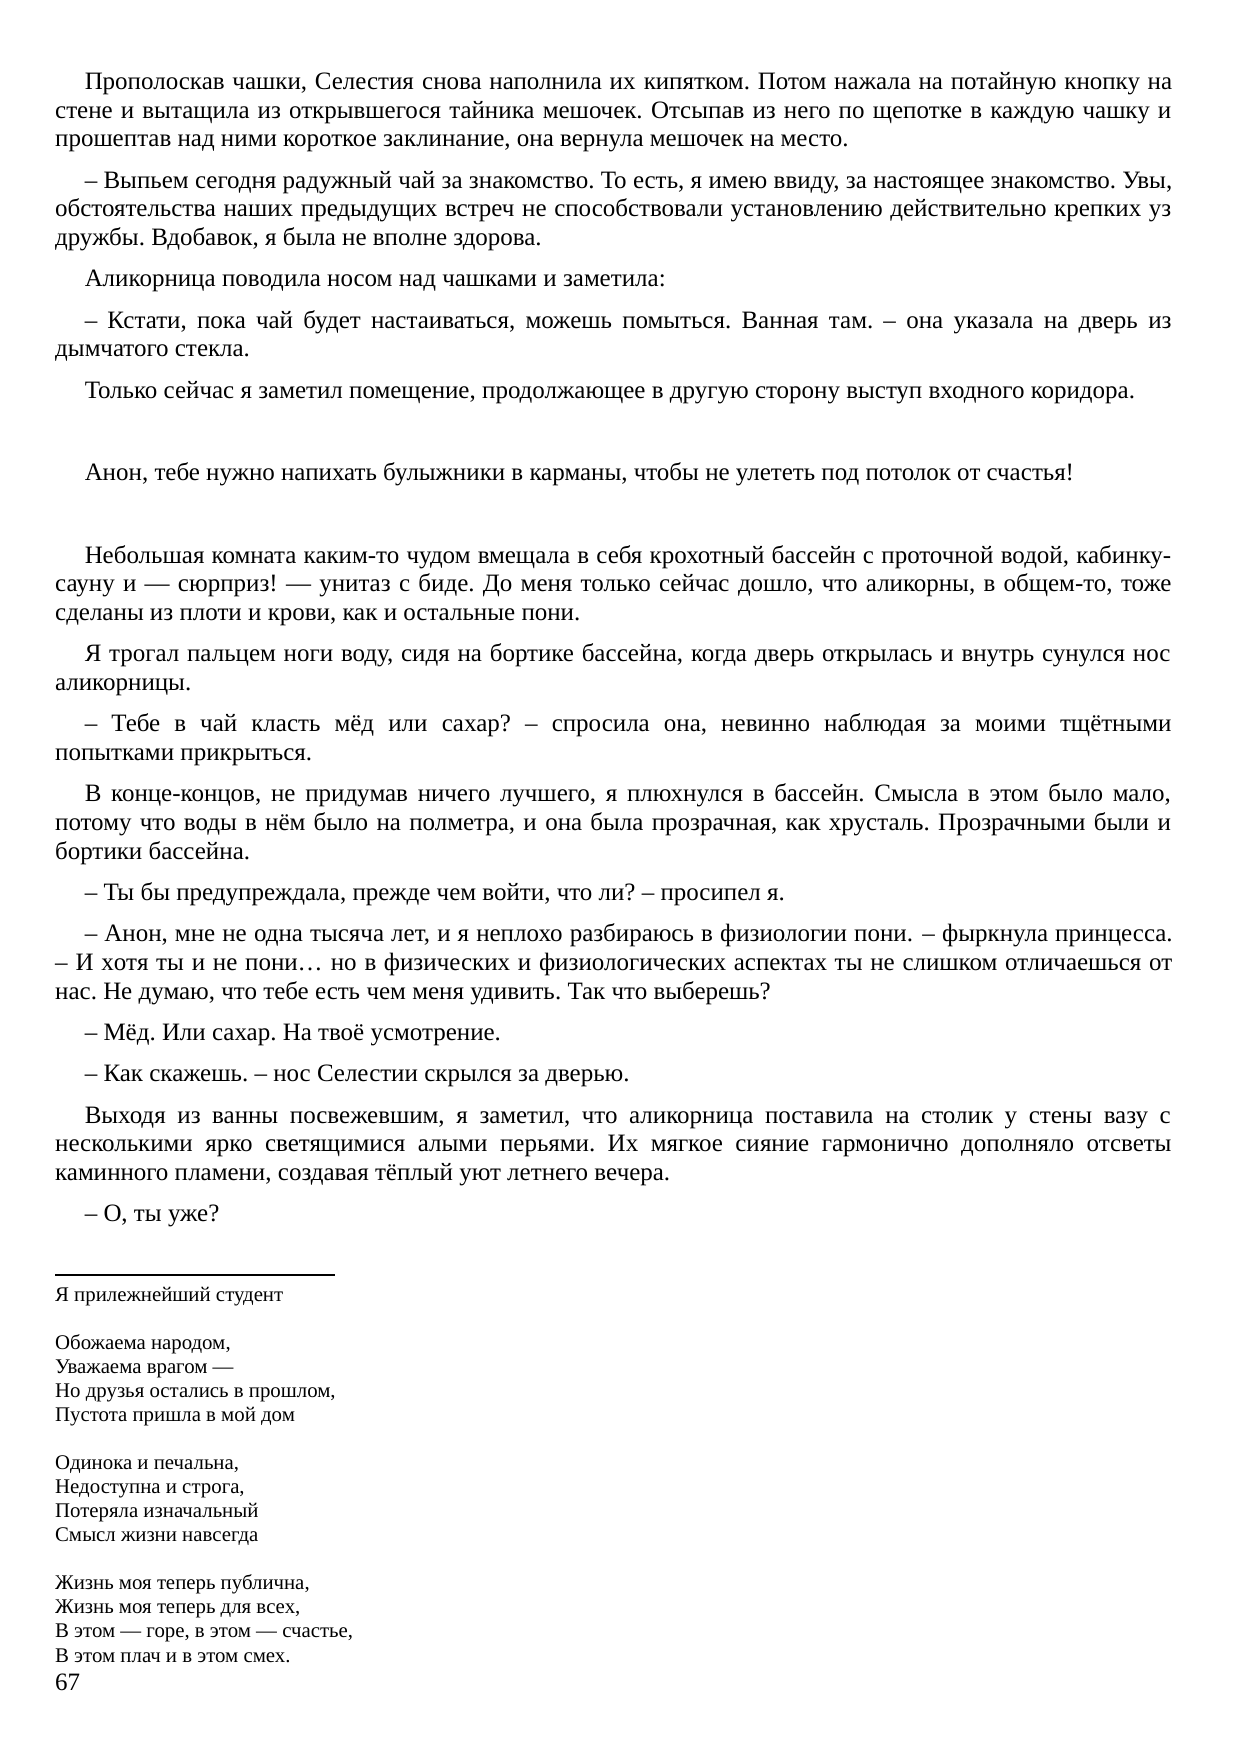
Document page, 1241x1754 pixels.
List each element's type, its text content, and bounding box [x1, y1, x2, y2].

text Обожаема народом, [55, 1330, 1173, 1354]
text – Тебе в чай класть мёд или сахар? – спросила она, невинно наблюдая за моими тщётными попытками прикрыться. [55, 708, 1173, 766]
text Одинока и печальна, [55, 1450, 1173, 1474]
text Но друзья остались в прошлом, [55, 1378, 1173, 1402]
text Уважаема врагом — [55, 1354, 1173, 1378]
text Выходя из ванны посвежевшим, я заметил, что аликорница поставила на столик у стены вазу с несколькими ярко светящимися алыми перьями. Их мягкое сияние гармонично дополняло отсветы каминного пламени, создавая тёплый уют летнего вечера. [55, 1100, 1173, 1186]
text Жизнь моя теперь для всех, [55, 1594, 1173, 1618]
text Потеряла изначальный [55, 1498, 1173, 1522]
text Я прилежнейший студент [55, 1282, 1173, 1306]
text – Мёд. Или сахар. На твоё усмотрение. [55, 1017, 1173, 1046]
text Жизнь моя теперь публична, [55, 1570, 1173, 1594]
text В конце-концов, не придумав ничего лучшего, я плюхнулся в бассейн. Смысла в этом было мало, потому что воды в нём было на полметра, и она была прозрачная, как хрусталь. Прозрачными были и бортики бассейна. [55, 778, 1173, 865]
text Смысл жизни навсегда [55, 1522, 1173, 1546]
text Небольшая комната каким-то чудом вмещала в себя крохотный бассейн с проточной водой, кабинку-сауну и — сюрприз! — унитаз с биде. До меня только сейчас дошло, что аликорны, в общем-то, тоже сделаны из плоти и крови, как и остальные пони. [55, 540, 1173, 626]
text Анон, тебе нужно напихать булыжники в карманы, чтобы не улететь под потолок от счастья! [55, 457, 1173, 486]
text В этом — горе, в этом — счастье, [55, 1618, 1173, 1642]
text Аликорница поводила носом над чашками и заметила: [55, 263, 1173, 292]
text – Анон, мне не одна тысяча лет, и я неплохо разбираюсь в физиологии пони. – фыркнула принцесса. – И хотя ты и не пони… но в физических и физиологических аспектах ты не слишком отличаешься от нас. Не думаю, что тебе есть чем меня удивить. Так что выберешь? [55, 918, 1173, 1005]
text Недоступна и строга, [55, 1474, 1173, 1498]
text Прополоскав чашки, Селестия снова наполнила их кипятком. Потом нажала на потайную кнопку на стене и вытащила из открывшегося тайника мешочек. Отсыпав из него по щепотке в каждую чашку и прошептав над ними короткое заклинание, она вернула мешочек на место. [55, 66, 1173, 152]
text В этом плач и в этом смех. [55, 1642, 1173, 1667]
text – Кстати, пока чай будет настаиваться, можешь помыться. Ванная там. – она указала на дверь из дымчатого стекла. [55, 305, 1173, 362]
text – О, ты уже? [55, 1198, 1173, 1227]
text – Ты бы предупреждала, прежде чем войти, что ли? – просипел я. [55, 877, 1173, 906]
text – Выпьем сегодня радужный чай за знакомство. То есть, я имею ввиду, за настоящее знакомство. Увы, обстоятельства наших предыдущих встреч не способствовали установлению действительно крепких уз дружбы. Вдобавок, я была не вполне здорова. [55, 165, 1173, 251]
text – Как скажешь. – нос Селестии скрылся за дверью. [55, 1058, 1173, 1087]
text Я трогал пальцем ноги воду, сидя на бортике бассейна, когда дверь открылась и внутрь сунулся нос аликорницы. [55, 638, 1173, 696]
text Пустота пришла в мой дом [55, 1402, 1173, 1426]
text Только сейчас я заметил помещение, продолжающее в другую сторону выступ входного коридора. [55, 375, 1173, 403]
